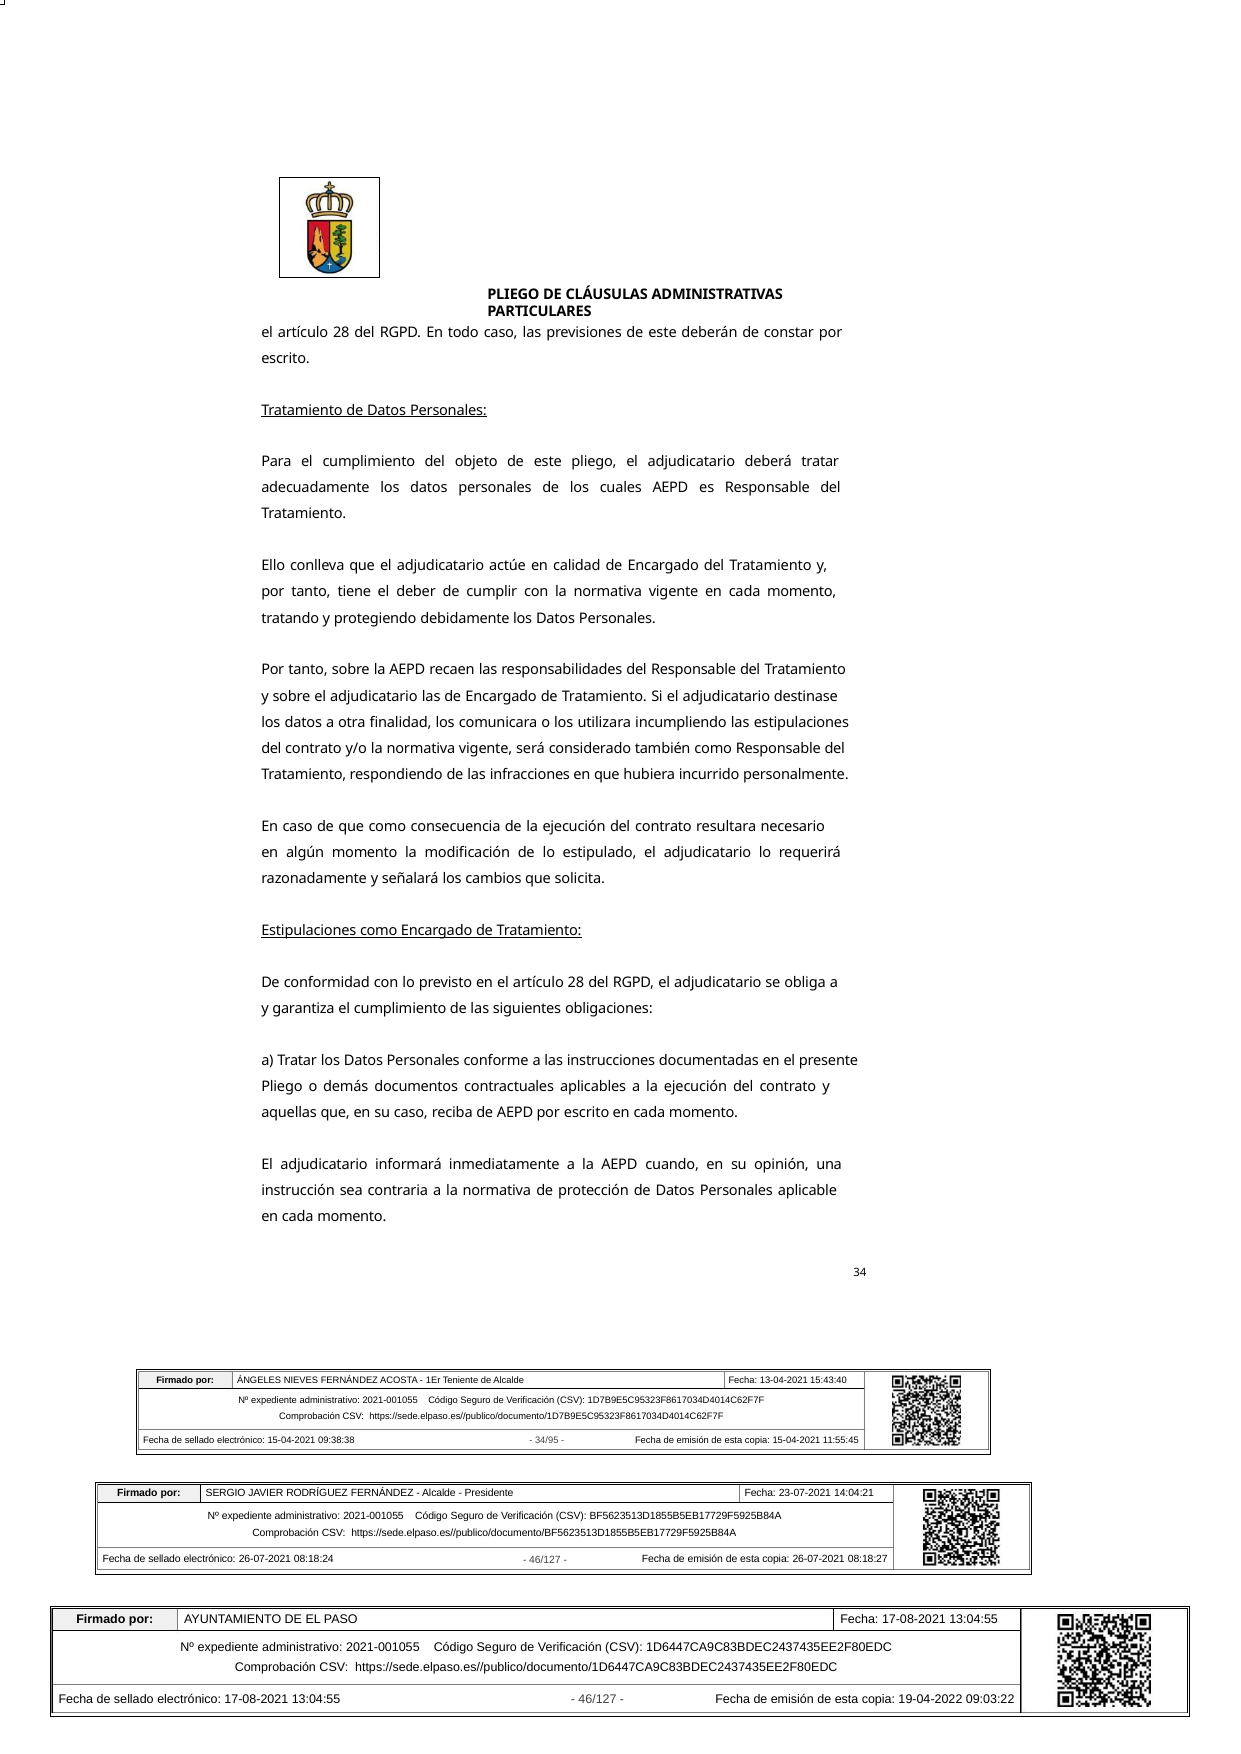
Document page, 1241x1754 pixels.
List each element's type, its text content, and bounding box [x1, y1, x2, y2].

text Comprobación CSV: https://sede.elpaso.es//publico/documento/1D7B9E5C95323F8617034D4014C62F7F [279, 1411, 788, 1421]
text en cada momento. [261, 1208, 890, 1225]
text 34 [853, 1266, 883, 1279]
text Nº expediente administrativo: 2021-001055 Código Seguro de Verificación (CSV): 1D6447CA9C83BDEC2437435EE2F80EDC [180, 1640, 918, 1654]
text Nº expediente administrativo: 2021-001055 Código Seguro de Verificación (CSV): BF5623513D1855B5EB17729F5925B84A [207, 1510, 807, 1522]
text Fecha: 23-07-2021 14:04:21 [744, 1488, 893, 1499]
text De conformidad con lo previsto en el artículo 28 del RGPD, el adjudicatario se obliga a [261, 973, 890, 990]
picture [280, 178, 379, 277]
text - 34/95 - [529, 1435, 578, 1446]
text Fecha de emisión de esta copia: 26-07-2021 08:18:27 [642, 1553, 912, 1565]
text y garantiza el cumplimiento de las siguientes obligaciones: [261, 1000, 890, 1017]
text el artículo 28 del RGPD. En todo caso, las previsiones de este deberán de constar por [261, 324, 890, 341]
picture [137, 1370, 990, 1454]
text instrucción sea contraria a la normativa de protección de Datos Personales aplicable [261, 1182, 890, 1199]
text Tratamiento, respondiendo de las infracciones en que hubiera incurrido personalmente. [261, 766, 890, 783]
text Por tanto, sobre la AEPD recaen las responsabilidades del Responsable del Tratamiento [261, 661, 890, 678]
text Fecha de emisión de esta copia: 15-04-2021 11:55:45 [635, 1435, 884, 1445]
text por tanto, tiene el deber de cumplir con la normativa vigente en cada momento, [261, 583, 891, 600]
text adecuadamente los datos personales de los cuales AEPD es Responsable del [261, 479, 890, 496]
text Firmado por: [156, 1375, 228, 1385]
text Estipulaciones como Encargado de Tratamiento: [261, 921, 622, 939]
text Fecha de sellado electrónico: 17-08-2021 13:04:55 [58, 1692, 365, 1706]
text Firmado por: [117, 1488, 196, 1499]
text Comprobación CSV: https://sede.elpaso.es//publico/documento/1D6447CA9C83BDEC2437435EE2F80EDC [234, 1661, 918, 1674]
text aquellas que, en su caso, reciba de AEPD por escrito en cada momento. [261, 1104, 890, 1121]
text El adjudicatario informará inmediatamente a la AEPD cuando, en su opinión, una [261, 1156, 890, 1172]
text Tratamiento de Datos Personales: [261, 401, 516, 418]
text Fecha: 17-08-2021 13:04:55 [840, 1612, 1021, 1626]
text Ello conlleva que el adjudicatario actúe en calidad de Encargado del Tratamiento y, [261, 557, 891, 574]
text Fecha de emisión de esta copia: 19-04-2022 09:03:22 [715, 1692, 1039, 1706]
text tratando y protegiendo debidamente los Datos Personales. [261, 610, 891, 627]
picture [51, 1607, 1189, 1716]
text PLIEGO DE CLÁUSULAS ADMINISTRATIVAS PARTICULARES [487, 286, 890, 320]
text ÁNGELES NIEVES FERNÁNDEZ ACOSTA - 1Er Teniente de Alcalde [237, 1375, 552, 1385]
text y sobre el adjudicatario las de Encargado de Tratamiento. Si el adjudicatario destinase [261, 687, 890, 704]
text Fecha: 13-04-2021 15:43:40 [728, 1375, 864, 1385]
text del contrato y/o la normativa vigente, será considerado también como Responsable del [261, 740, 890, 757]
text AYUNTAMIENTO DE EL PASO [184, 1612, 386, 1626]
text los datos a otra finalidad, los comunicara o los utilizara incumpliendo las estipulaciones [261, 714, 890, 731]
text - 46/127 - [571, 1693, 643, 1707]
text En caso de que como consecuencia de la ejecución del contrato resultara necesario [261, 818, 890, 834]
text SERGIO JAVIER RODRÍGUEZ FERNÁNDEZ - Alcalde - Presidente [205, 1488, 540, 1499]
text Pliego o demás documentos contractuales aplicables a la ejecución del contrato y [261, 1078, 890, 1094]
text escrito. [261, 350, 890, 367]
text Nº expediente administrativo: 2021-001055 Código Seguro de Verificación (CSV): 1D7B9E5C95323F8617034D4014C62F7F [238, 1396, 788, 1406]
text razonadamente y señalará los cambios que solicita. [261, 870, 890, 887]
text Comprobación CSV: https://sede.elpaso.es//publico/documento/BF5623513D1855B5EB17729F5925B84A [252, 1527, 807, 1539]
text Para el cumplimiento del objeto de este pliego, el adjudicatario deberá tratar [261, 453, 890, 470]
text a) Tratar los Datos Personales conforme a las instrucciones documentadas en el presente [261, 1052, 890, 1068]
text - 46/127 - [523, 1554, 582, 1565]
text Firmado por: [76, 1612, 172, 1626]
text Fecha de sellado electrónico: 26-07-2021 08:18:24 [102, 1553, 359, 1565]
text en algún momento la modificación de lo estipulado, el adjudicatario lo requerirá [261, 844, 890, 861]
text Fecha de sellado electrónico: 15-04-2021 09:38:38 [143, 1435, 379, 1445]
text Tratamiento. [261, 506, 890, 522]
picture [96, 1483, 1031, 1574]
